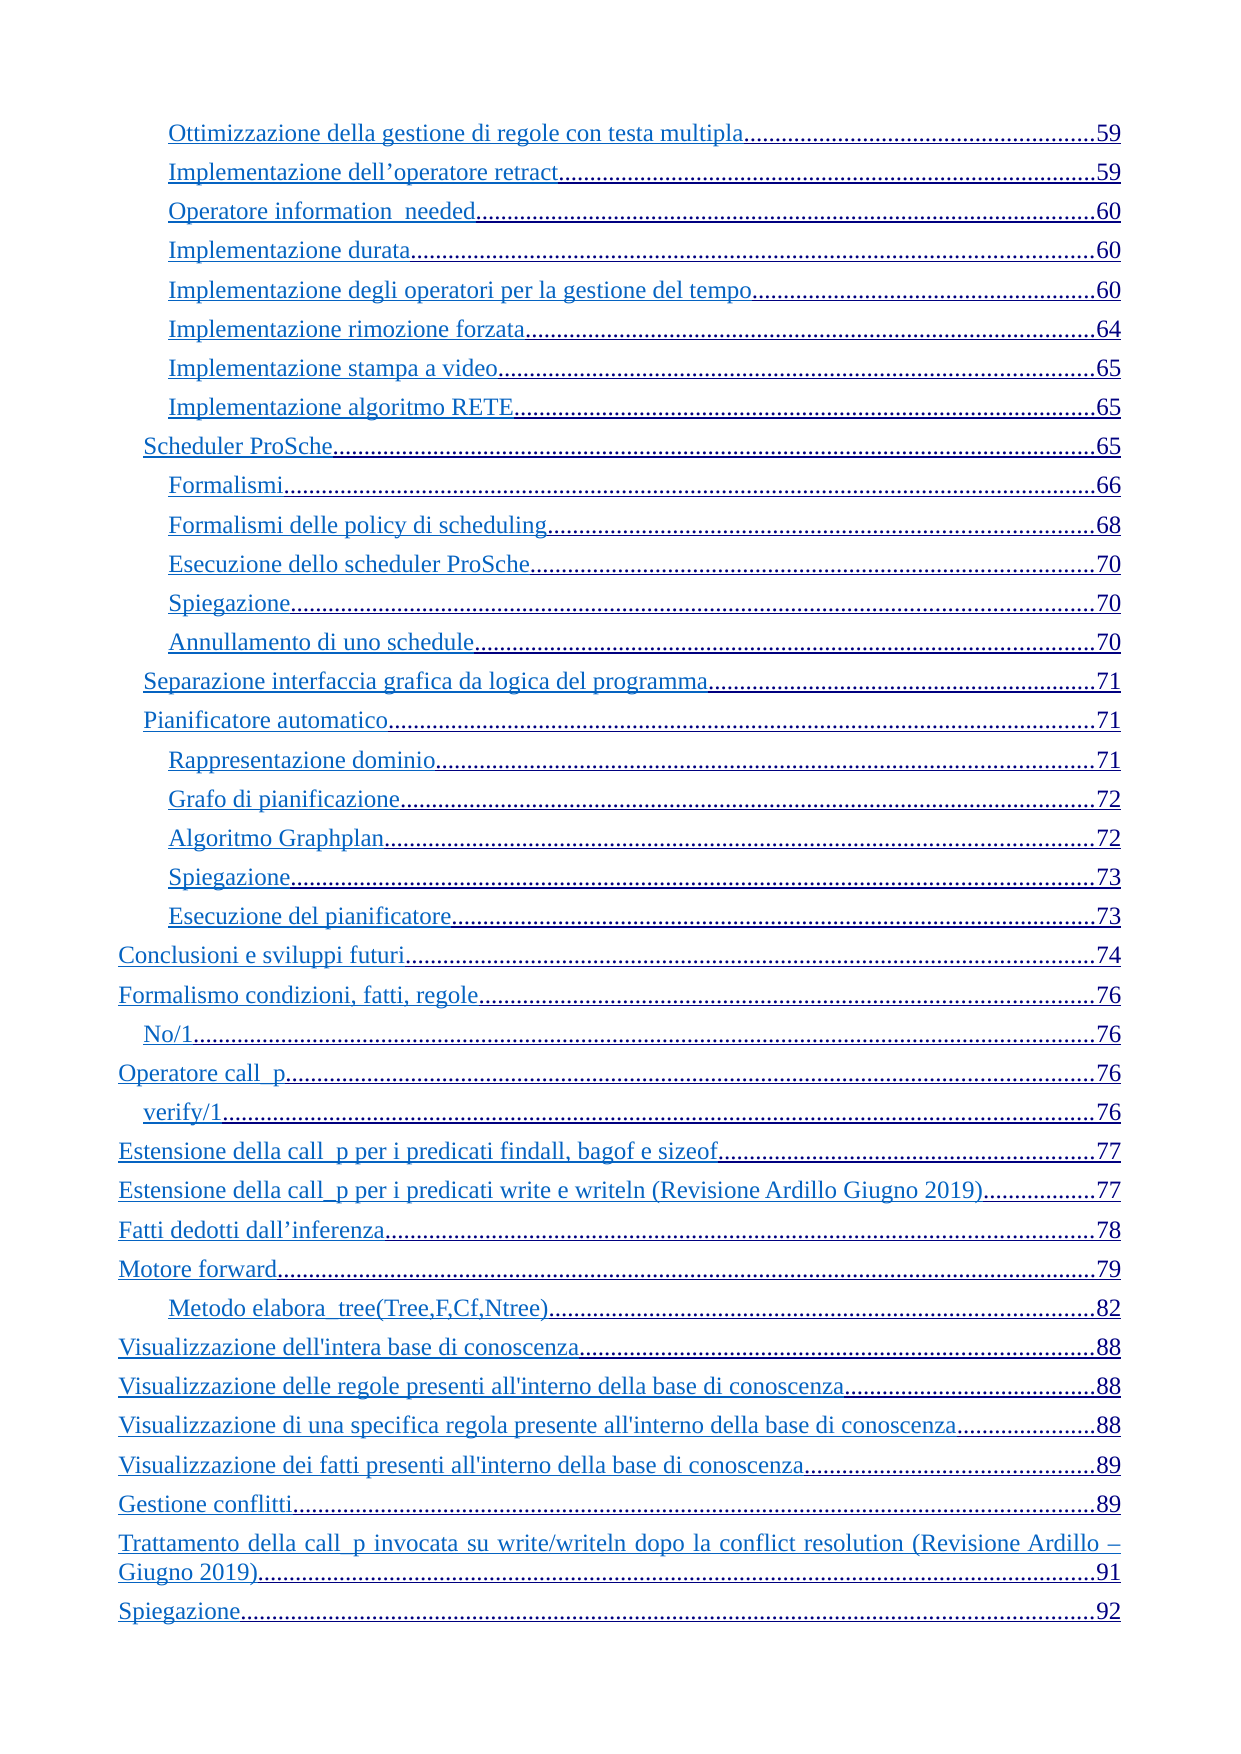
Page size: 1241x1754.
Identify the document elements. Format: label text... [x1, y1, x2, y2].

text Esecuzione del pianificatore 73 [168, 901, 1122, 930]
text Formalismo condizioni, fatti, regole 76 [118, 980, 1122, 1008]
text Motore forward 79 [118, 1254, 1122, 1283]
text Spiegazione 73 [168, 862, 1122, 891]
text Algoritmo Graphplan 72 [168, 823, 1122, 852]
text Spiegazione 92 [118, 1596, 1122, 1625]
text Visualizzazione delle regole presenti all'interno della base di conoscenza 88 [118, 1371, 1122, 1400]
text Annullamento di uno schedule 70 [168, 627, 1122, 656]
text Rappresentazione dominio 71 [168, 745, 1122, 773]
text Estensione della call_p per i predicati findall, bagof e sizeof 77 [118, 1136, 1122, 1165]
text Conclusioni e sviluppi futuri 74 [118, 941, 1122, 969]
text Visualizzazione di una specifica regola presente all'interno della base di conoscenza 88 [118, 1411, 1122, 1439]
text Spiegazione 70 [168, 588, 1122, 617]
text Implementazione durata 60 [168, 236, 1122, 264]
text Implementazione degli operatori per la gestione del tempo 60 [168, 275, 1122, 303]
text Visualizzazione dell'intera base di conoscenza 88 [118, 1332, 1122, 1361]
text Trattamento della call_p invocata su write/writeln dopo la conflict resolution (Revisione Ardillo – Giugno 2019) 91 [118, 1528, 1122, 1586]
text verify/1 76 [143, 1097, 1122, 1126]
text Estensione della call_p per i predicati write e writeln (Revisione Ardillo Giugno 2019) 77 [118, 1176, 1122, 1204]
text Separazione interfaccia grafica da logica del programma 71 [143, 666, 1122, 695]
text Scheduler ProSche 65 [143, 431, 1122, 460]
text Implementazione algoritmo RETE 65 [168, 392, 1122, 421]
text Implementazione stampa a video 65 [168, 353, 1122, 382]
text Pianificatore automatico 71 [143, 706, 1122, 734]
text Metodo elabora_tree(Tree,F,Cf,Ntree) 82 [168, 1293, 1122, 1322]
text Gestione conflitti 89 [118, 1489, 1122, 1518]
text Ottimizzazione della gestione di regole con testa multipla 59 [168, 118, 1122, 147]
text Fatti dedotti dall’inferenza 78 [118, 1215, 1122, 1243]
text Grafo di pianificazione 72 [168, 784, 1122, 813]
text Implementazione rimozione forzata 64 [168, 314, 1122, 343]
text Implementazione dell’operatore retract 59 [168, 157, 1122, 186]
text Operatore information_needed 60 [168, 196, 1122, 225]
text Formalismi 66 [168, 471, 1122, 499]
text Formalismi delle policy di scheduling 68 [168, 510, 1122, 538]
text No/1 76 [143, 1019, 1122, 1048]
text Esecuzione dello scheduler ProSche 70 [168, 549, 1122, 578]
text Operatore call_p 76 [118, 1058, 1122, 1087]
text Visualizzazione dei fatti presenti all'interno della base di conoscenza 89 [118, 1450, 1122, 1478]
